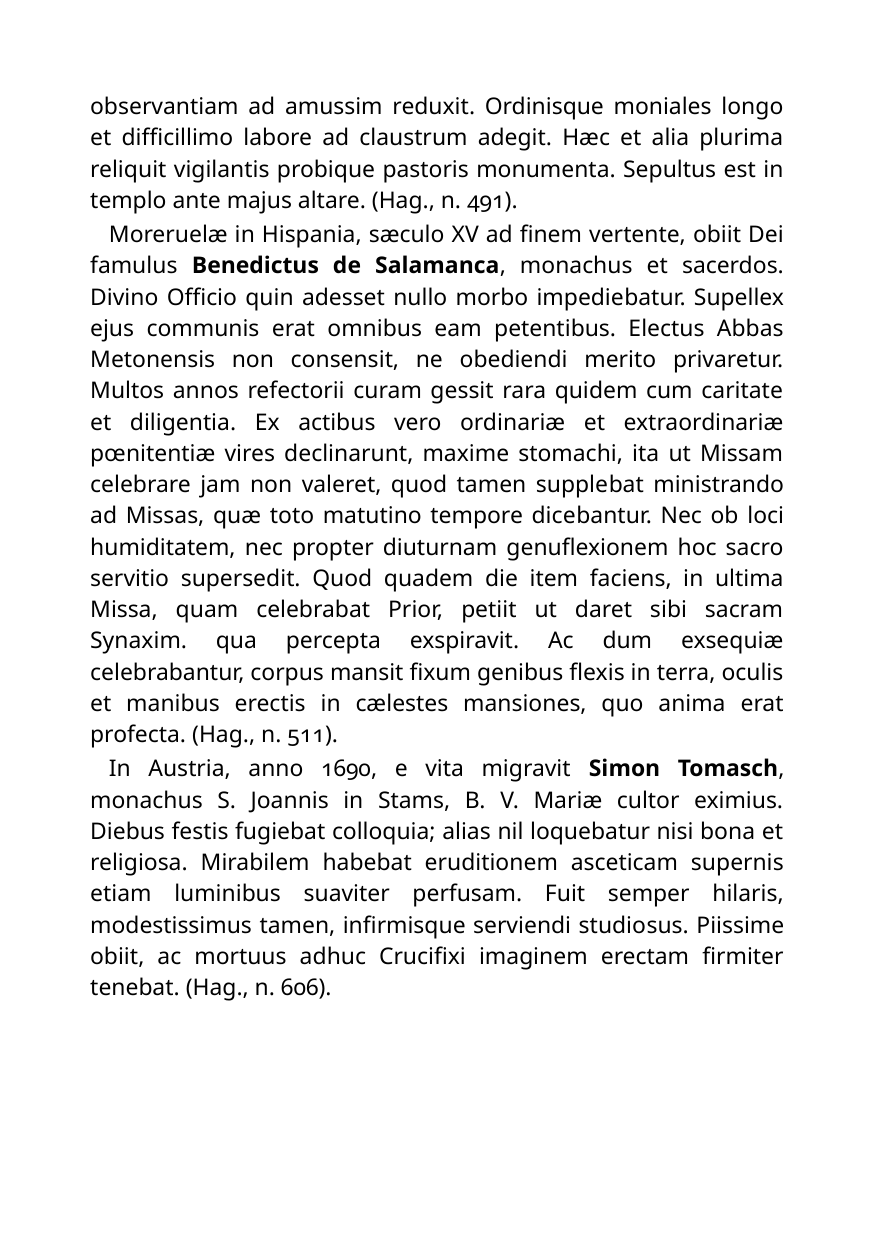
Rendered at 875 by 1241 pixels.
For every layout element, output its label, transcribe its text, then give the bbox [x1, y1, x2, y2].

text Moreruelæ in Hispania, sæculo XV ad finem vertente, obiit Dei famulus Benedictus de Salamanca, monachus et sacerdos. Divino Officio quin adesset nullo morbo impedie­batur. Supellex ejus communis erat omnibus eam petentibus. Electus Abbas Metonensis non consensit, ne obediendi merito privaretur. Multos annos refectorii curam gessit rara quidem cum caritate et diligentia. Ex actibus vero ordinariæ et extraordinariæ pœnitentiæ vires declinarunt, maxime stomachi, ita ut Missam celebrare jam non valeret, quod tamen supple­bat ministrando ad Missas, quæ toto matutino tempore dice­bantur. Nec ob loci humiditatem, nec propter diuturnam genuflexionem hoc sacro servitio supersedit. Quod quadem die item faciens, in ultima Missa, quam celebrabat Prior, petiit ut daret sibi sacram Synaxim. qua percepta exspiravit. Ac dum exsequiæ celebrabantur, corpus mansit fixum genibus flexis in terra, oculis et manibus erectis in cælestes mansiones, quo anima erat profecta. (Hag., n. 511). [90, 218, 784, 749]
text observantiam ad amussim reduxit. Ordinisque moniales longo et difficillimo labore ad claustrum adegit. Hæc et alia plurima reliquit vigilantis probique pastoris monumenta. Sepultus est in templo ante majus altare. (Hag., n. 491). [90, 90, 784, 215]
text In Austria, anno 1690, e vita migravit Simon Tomasch, monachus S. Joannis in Stams, B. V. Mariæ cultor eximius. Diebus festis fugiebat colloquia; alias nil loquebatur nisi bona et religiosa. Mirabilem habebat eruditionem asceticam supernis etiam luminibus suaviter perfusam. Fuit semper hilaris, modestissimus tamen, infirmisque serviendi studio­sus. Piissime obiit, ac mortuus adhuc Crucifixi imaginem erectam firmiter tenebat. (Hag., n. 606). [90, 752, 784, 1002]
